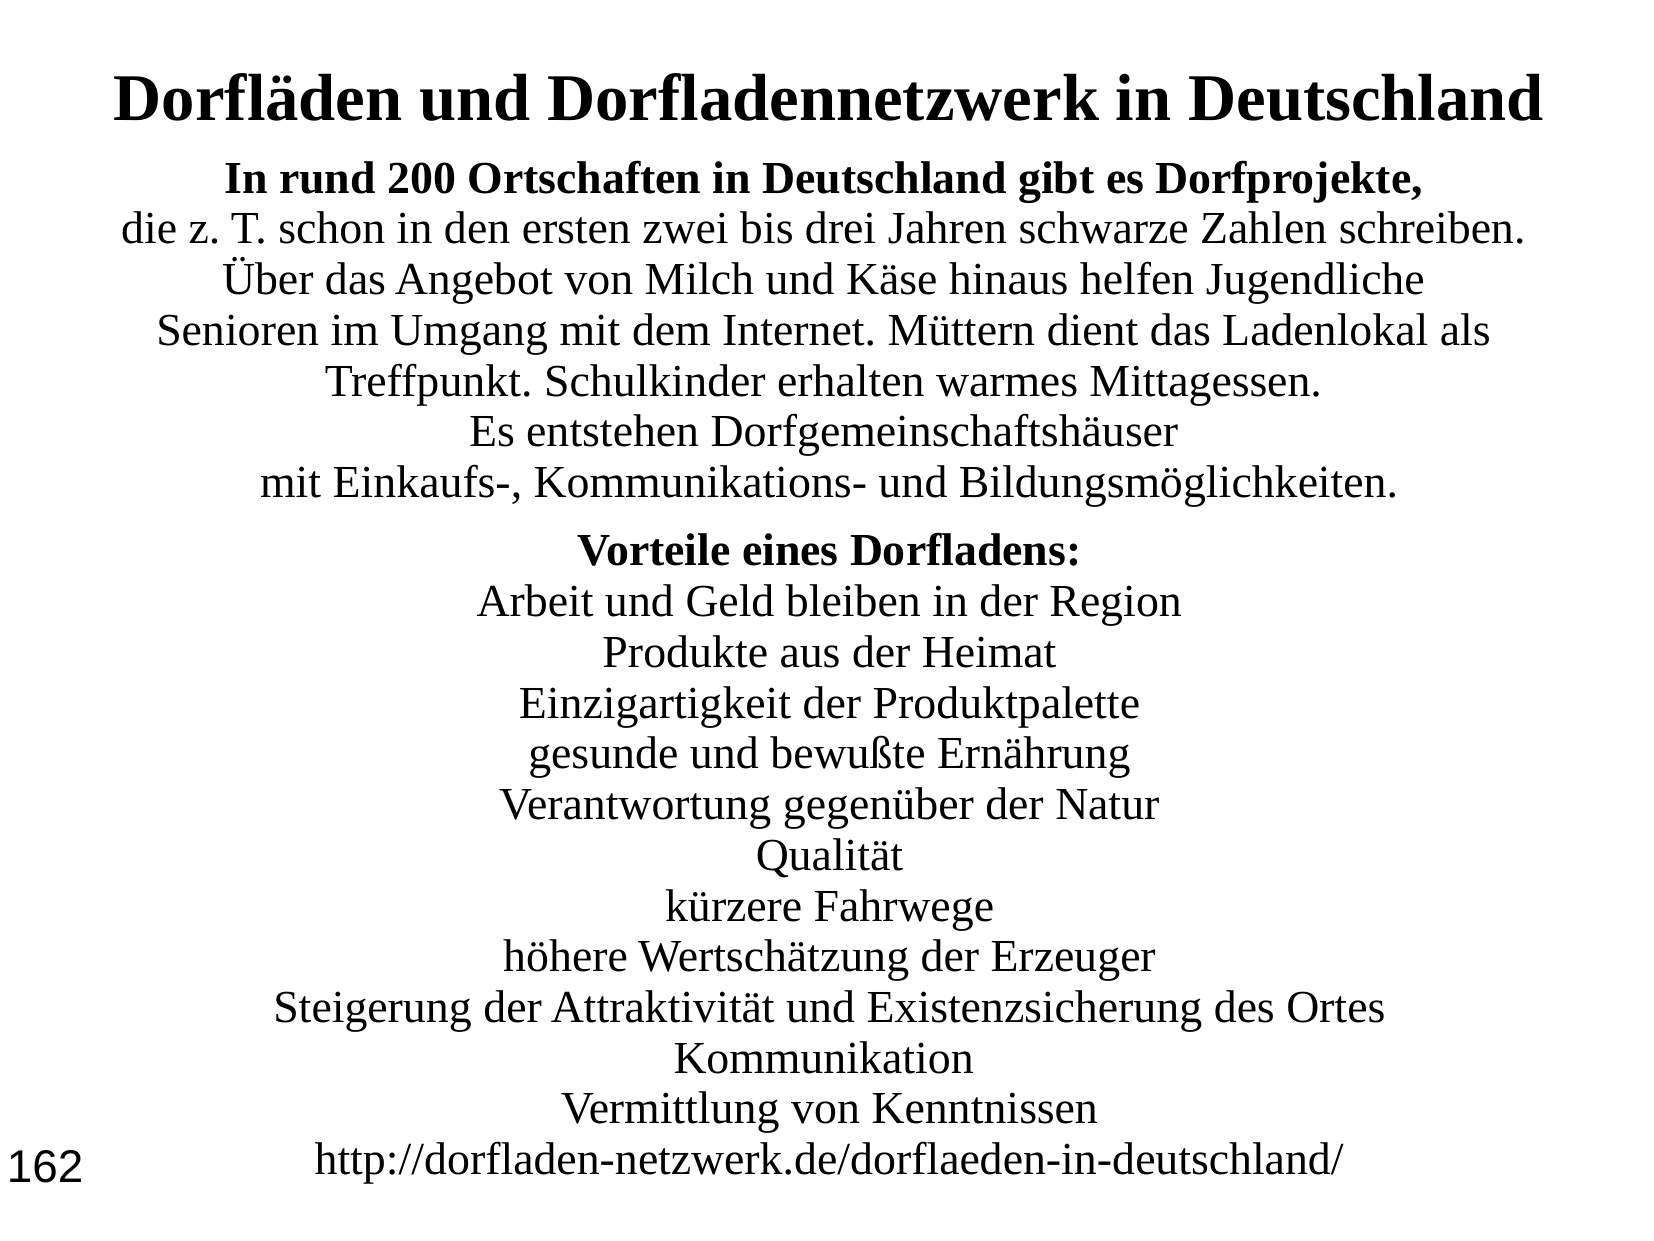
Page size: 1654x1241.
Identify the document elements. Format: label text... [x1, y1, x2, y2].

text_box [0, 1133, 369, 1204]
text_box Dorfläden und Dorfladennetzwerk in Deutschland In rund 200 Ortschaften in Deutschland gibt es Dorfprojekte, die z. T. schon in den ersten zwei bis drei Jahren schwarze Zahlen schreiben. Über das Angebot von Milch und Käse hinaus helfen Jugendliche Senioren im Umgang mit dem Internet. Müttern dient das Ladenlokal als Treffpunkt. Schulkinder erhalten warmes Mittagessen. Es entstehen Dorfgemeinschaftshäuser mit Einkaufs-, Kommunikations- und Bildungsmöglichkeiten. Vorteile eines Dorfladens: Arbeit und Geld bleiben in der Region Produkte aus der Heimat Einzigartigkeit der Produktpalette gesunde und bewußte Ernährung Verantwortung gegenüber der Natur Qualität kürzere Fahrwege höhere Wertschätzung der Erzeuger Steigerung der Attraktivität und Existenzsicherung des Ortes Kommunikation Vermittlung von Kenntnissen http://dorfladen-netzwerk.de/dorflaeden-in-deutschland/ [98, 53, 1565, 1198]
